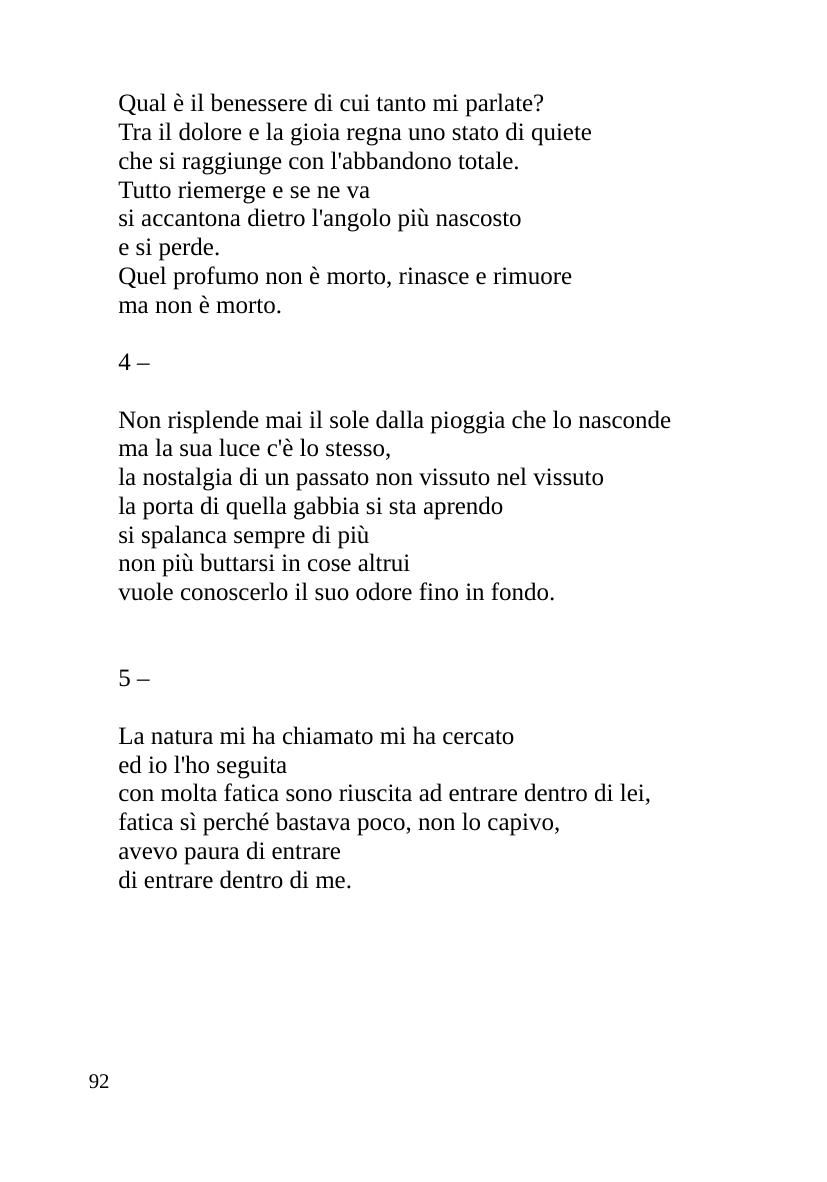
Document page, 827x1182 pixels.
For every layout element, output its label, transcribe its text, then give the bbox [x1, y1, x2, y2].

text 4 – [88, 347, 738, 376]
text Quel profumo non è morto, rinasce e rimuore [88, 261, 738, 290]
text di entrare dentro di me. [88, 865, 738, 893]
text Non risplende mai il sole dalla pioggia che lo nasconde [88, 405, 738, 433]
text con molta fatica sono riuscita ad entrare dentro di lei, [88, 778, 738, 807]
text Qual è il benessere di cui tanto mi parlate? [88, 88, 738, 117]
text si accantona dietro l'angolo più nascosto [88, 203, 738, 232]
text avevo paura di entrare [88, 836, 738, 865]
text e si perde. [88, 232, 738, 261]
text 5 – [88, 663, 738, 692]
text Tra il dolore e la gioia regna uno stato di quiete [88, 117, 738, 146]
text Tutto riemerge e se ne va [88, 175, 738, 203]
text si spalanca sempre di più [88, 520, 738, 548]
text non più buttarsi in cose altrui [88, 548, 738, 577]
text che si raggiunge con l'abbandono totale. [88, 146, 738, 175]
text fatica sì perché bastava poco, non lo capivo, [88, 807, 738, 836]
text ma la sua luce c'è lo stesso, [88, 433, 738, 462]
text ed io l'ho seguita [88, 750, 738, 778]
text la nostalgia di un passato non vissuto nel vissuto [88, 462, 738, 491]
text La natura mi ha chiamato mi ha cercato [88, 721, 738, 750]
text la porta di quella gabbia si sta aprendo [88, 491, 738, 520]
text ma non è morto. [88, 290, 738, 318]
text vuole conoscerlo il suo odore fino in fondo. [88, 577, 738, 606]
